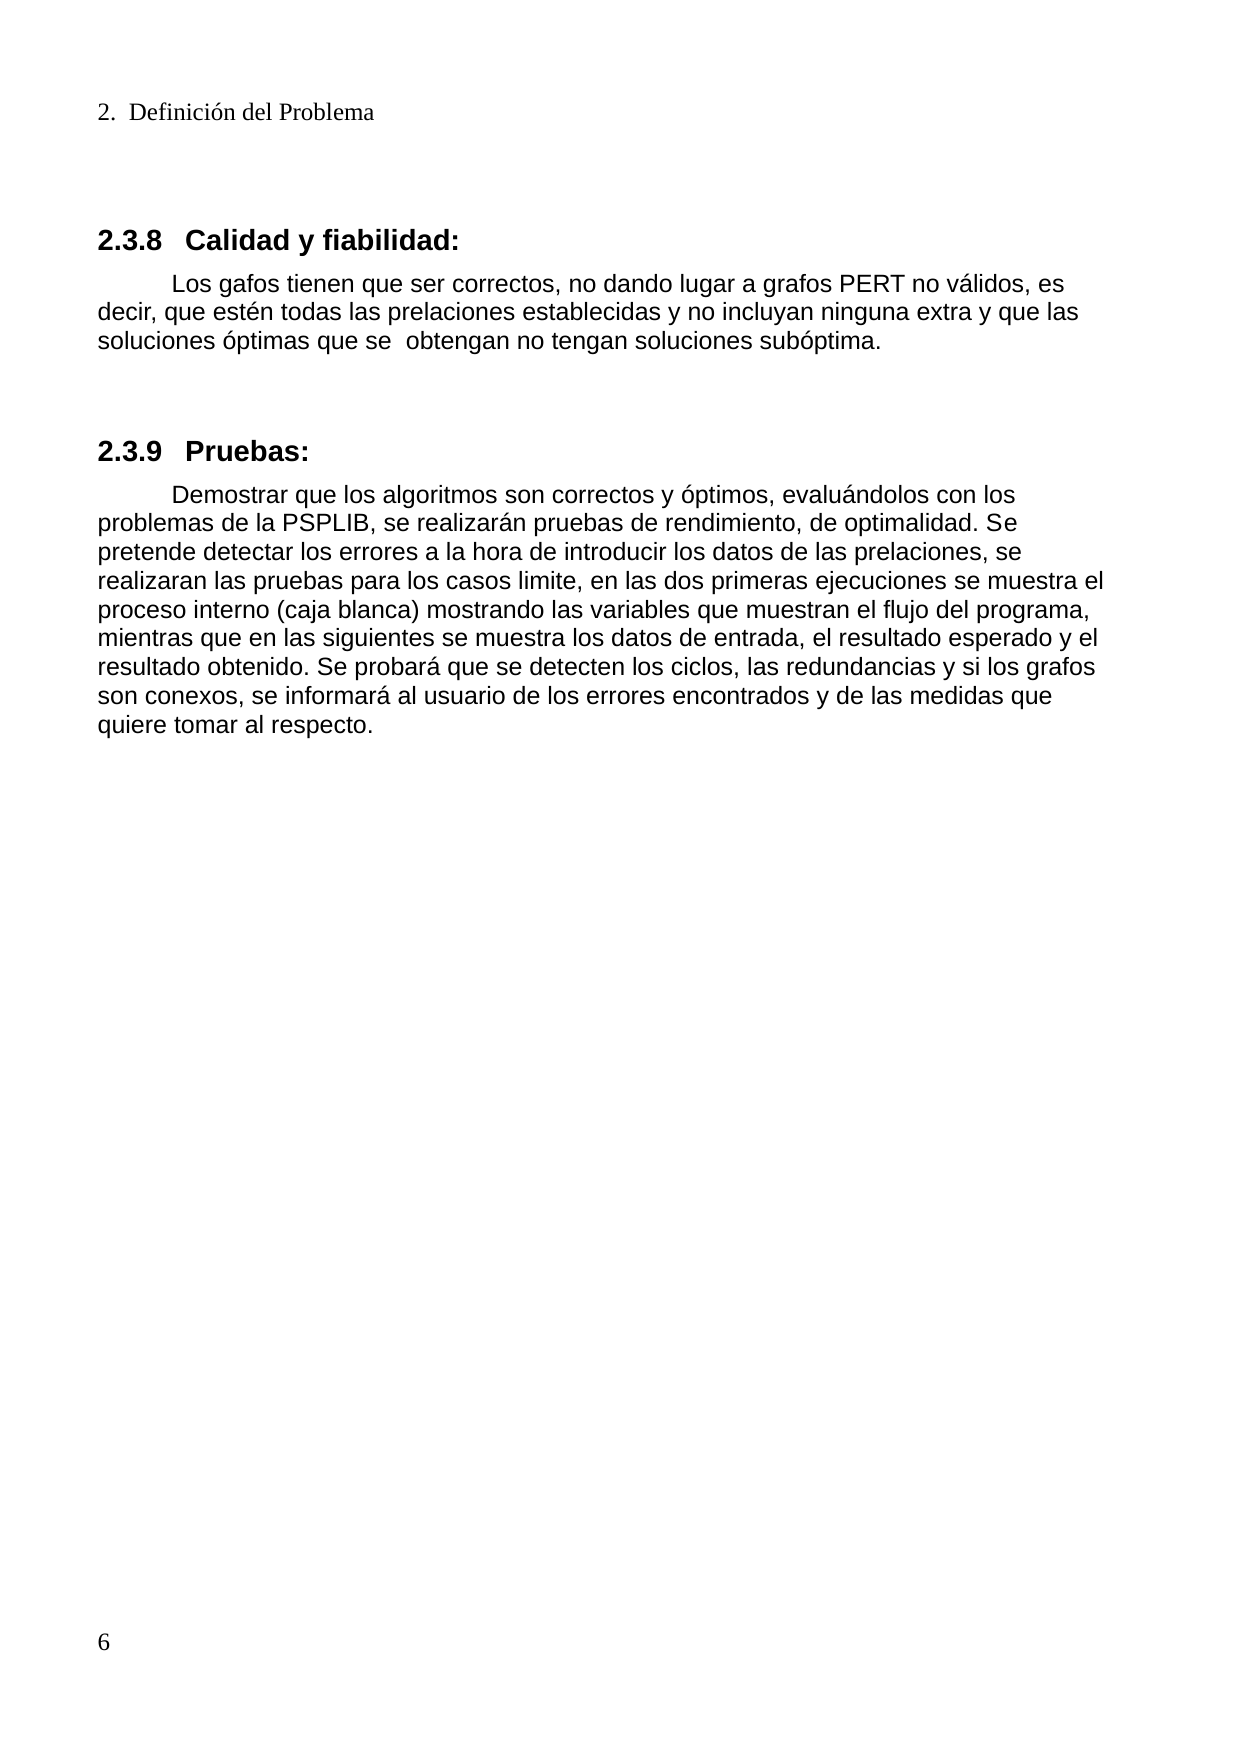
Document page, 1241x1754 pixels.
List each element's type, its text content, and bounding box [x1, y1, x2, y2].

subtitle Pruebas: [97, 433, 1113, 467]
text Demostrar que los algoritmos son correctos y óptimos, evaluándolos con los problemas de la PSPLIB, se realizarán pruebas de rendimiento, de optimalidad. Se pretende detectar los errores a la hora de introducir los datos de las prelaciones, se realizaran las pruebas para los casos limite, en las dos primeras ejecuciones se muestra el proceso interno (caja blanca) mostrando las variables que muestran el flujo del programa, mientras que en las siguientes se muestra los datos de entrada, el resultado esperado y el resultado obtenido. Se probará que se detecten los ciclos, las redundancias y si los grafos son conexos, se informará al usuario de los errores encontrados y de las medidas que quiere tomar al respecto. [97, 479, 1113, 738]
text Los gafos tienen que ser correctos, no dando lugar a grafos PERT no válidos, es decir, que estén todas las prelaciones establecidas y no incluyan ninguna extra y que las soluciones óptimas que se obtengan no tengan soluciones subóptima. [97, 268, 1113, 355]
subtitle Calidad y fiabilidad: [97, 222, 1113, 256]
